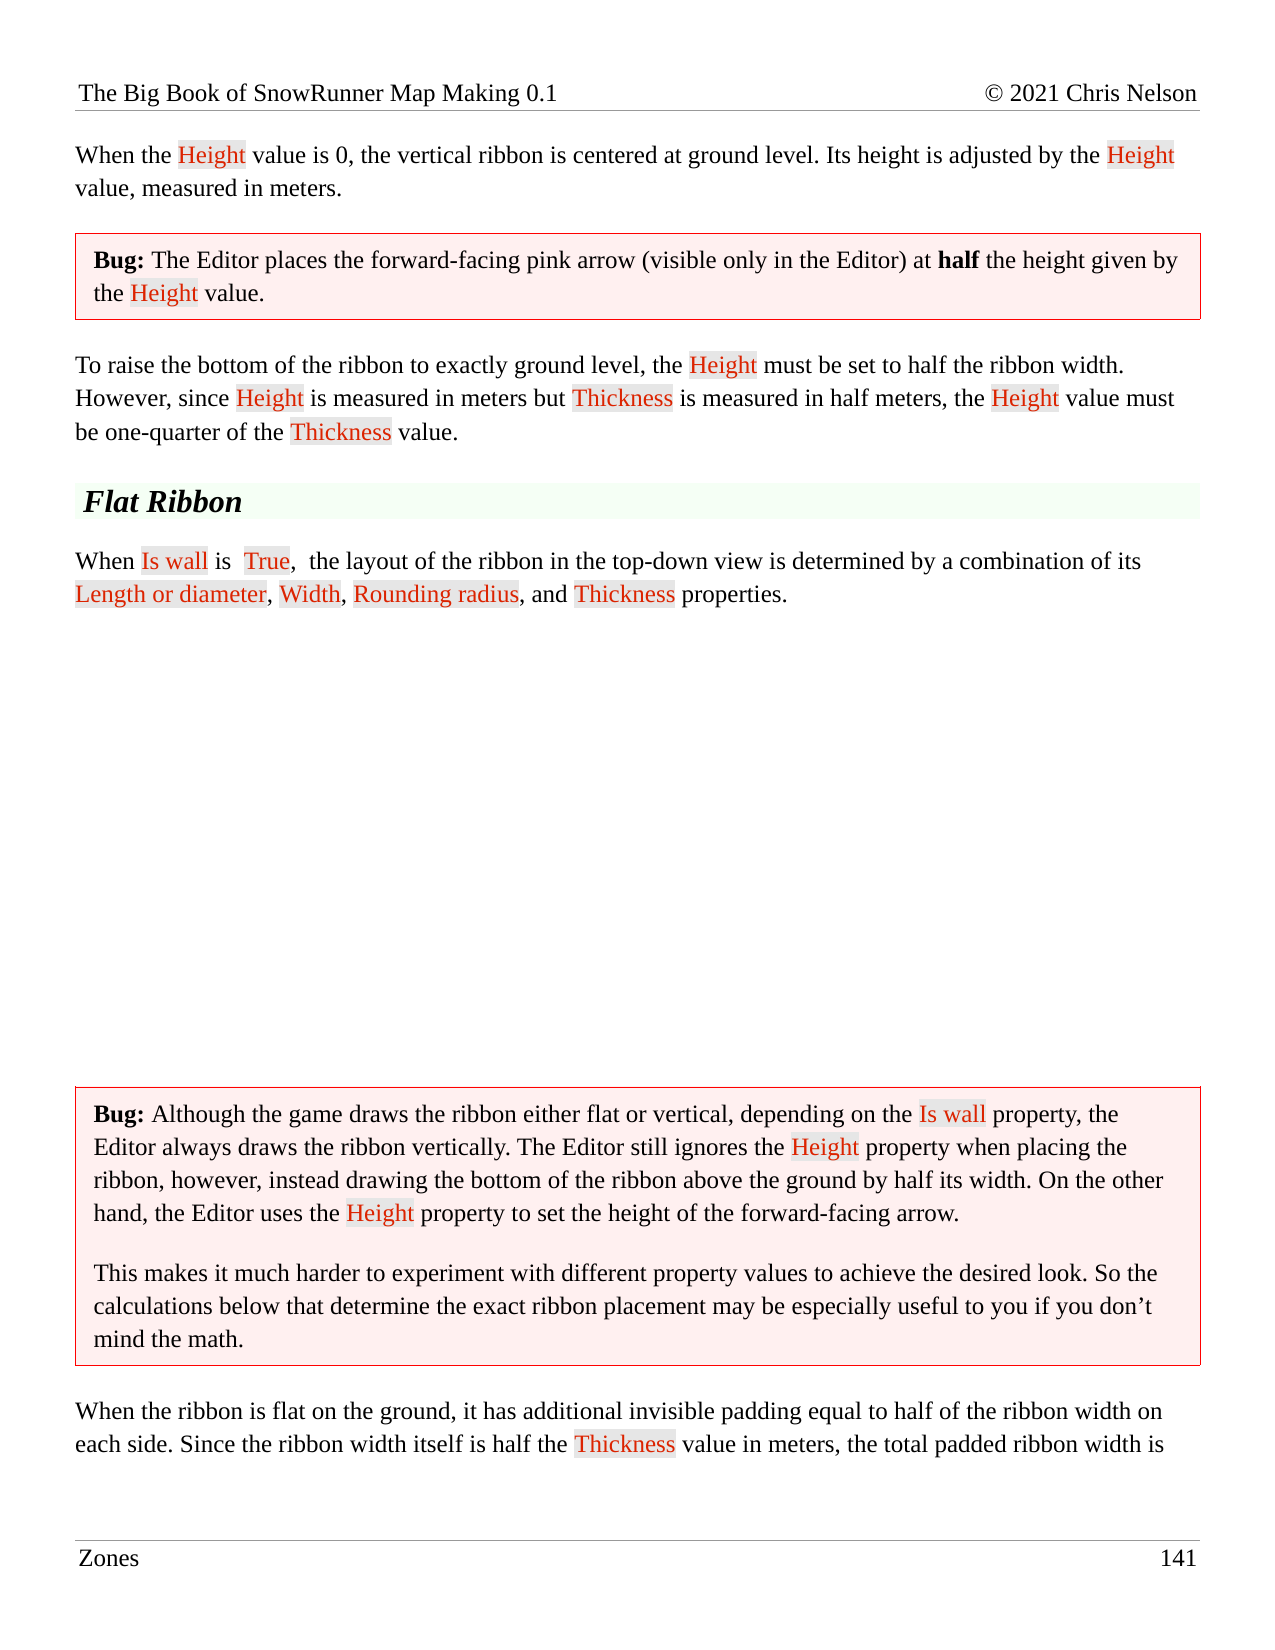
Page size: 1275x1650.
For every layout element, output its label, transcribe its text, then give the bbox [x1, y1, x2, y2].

subtitle Flat Ribbon [75, 483, 1200, 519]
text This makes it much harder to experiment with different property values to achieve the desired look. So the calculations below that determine the exact ribbon placement may be especially useful to you if you don’t mind the math. [76, 1246, 1200, 1365]
text When the Height value is 0, the vertical ribbon is centered at ground level. Its height is adjusted by the Height value, measured in meters. [75, 140, 1200, 202]
text To raise the bottom of the ribbon to exactly ground level, the Height must be set to half the ribbon width. However, since Height is measured in meters but Thickness is measured in half meters, the Height value must be one-quarter of the Thickness value. [75, 351, 1200, 445]
text When Is wall is True, the layout of the ribbon in the top-down view is determined by a combination of its Length or diameter, Width, Rounding radius, and Thickness properties. [75, 546, 1200, 608]
list Although the game draws the ribbon either flat or vertical, depending on the Is wall property, the Editor always draws the ribbon vertically. The Editor still ignores the Height property when placing the ribbon, however, instead drawing the bottom of the ribbon above the ground by half its width. On the other hand, the Editor uses the Height property to set the height of the forward-facing arrow. [76, 1088, 1200, 1227]
text When the ribbon is flat on the ground, it has additional invisible padding equal to half of the ribbon width on each side. Since the ribbon width itself is half the Thickness value in meters, the total padded ribbon width is [75, 1396, 1200, 1458]
list The Editor places the forward-facing pink arrow (visible only in the Editor) at half the height given by the Height value. [76, 234, 1200, 319]
